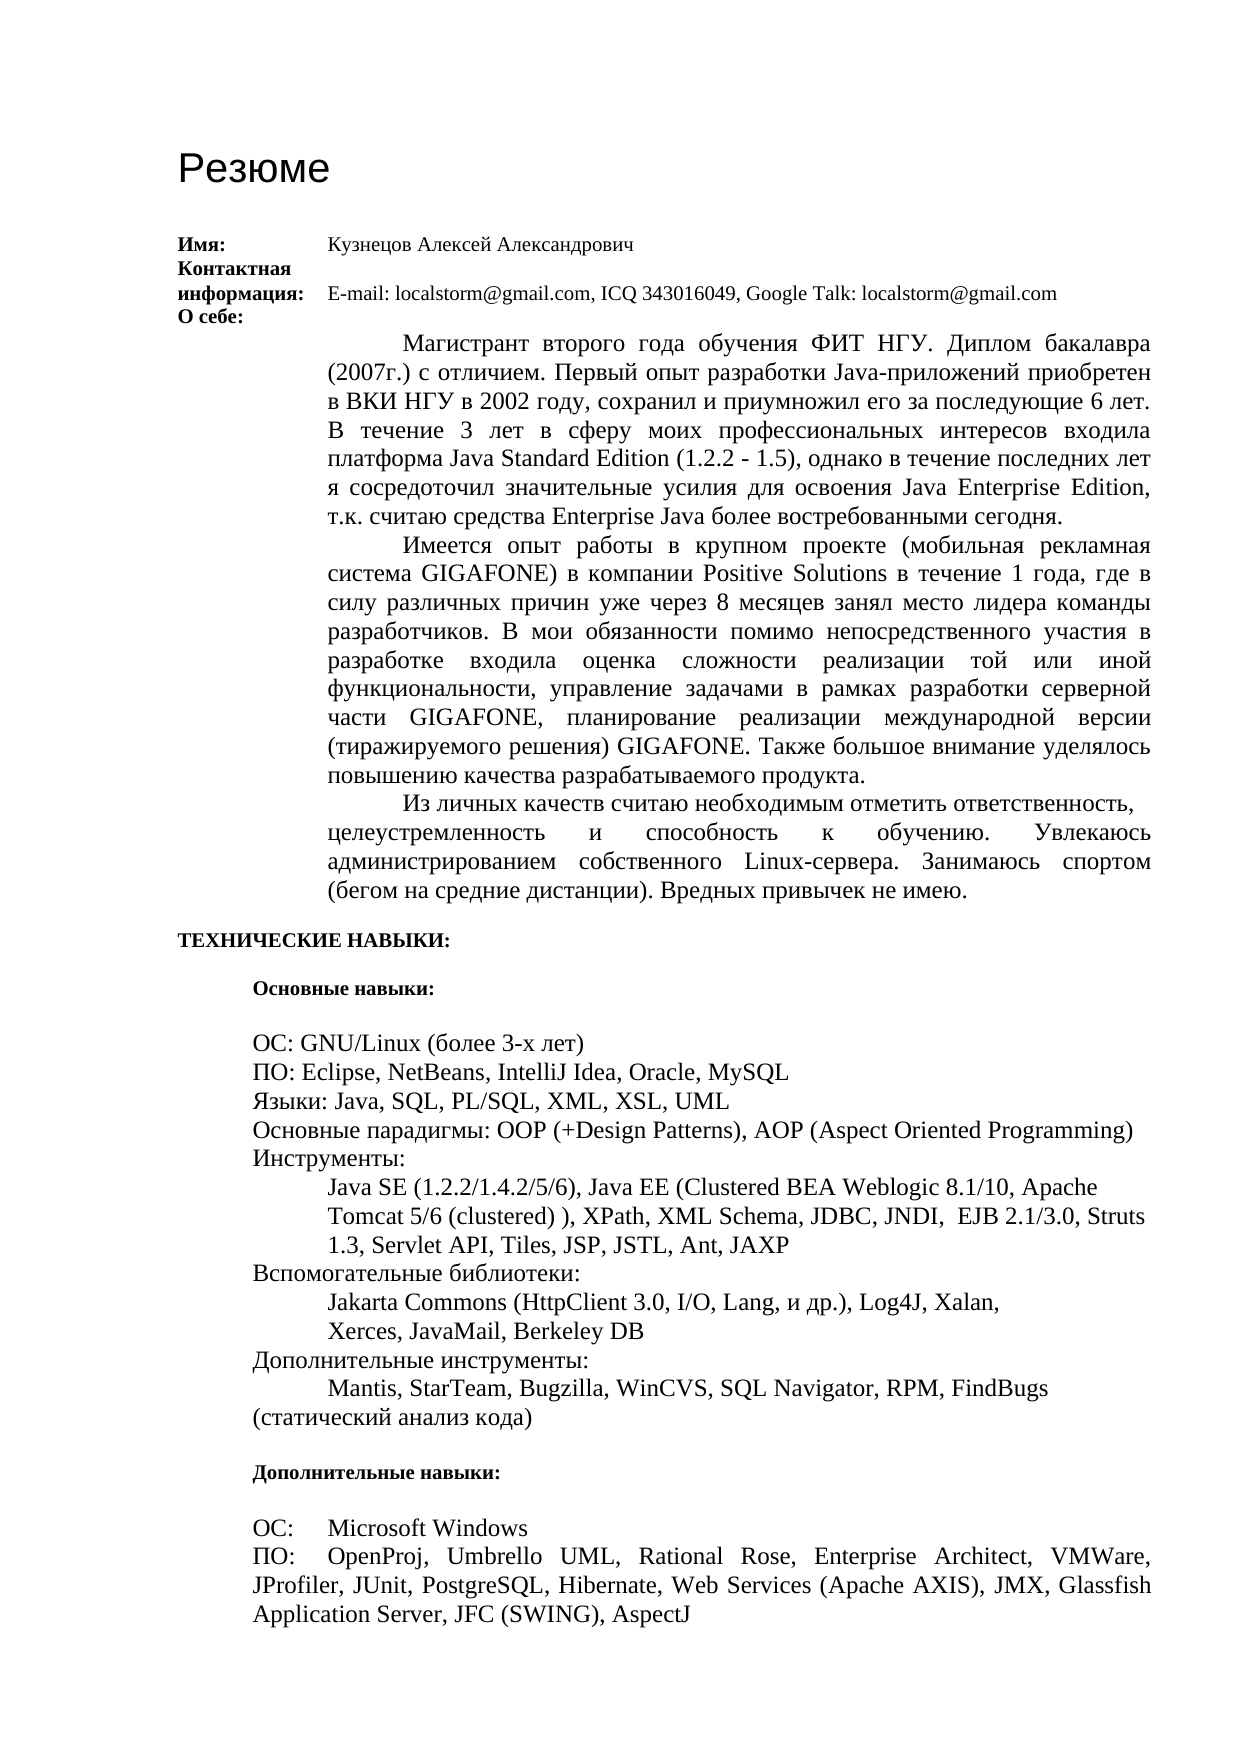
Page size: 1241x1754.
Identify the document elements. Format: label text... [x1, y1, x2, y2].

text Контактная [177, 256, 1152, 280]
text ТЕХНИЧЕСКИЕ НАВЫКИ: [177, 928, 1152, 952]
text ПО: Eclipse, NetBeans, IntelliJ Idea, Oracle, MySQL [177, 1057, 1152, 1086]
text Магистрант второго года обучения ФИТ НГУ. Диплом бакалавра (2007г.) с отличием. Первый опыт разработки Java-приложений приобретен в ВКИ НГУ в 2002 году, сохранил и приумножил его за последующие 6 лет. В течение 3 лет в сферу моих профессиональных интересов входила платформа Java Standard Edition (1.2.2 - 1.5), однако в течение последних лет я сосредоточил значительные усилия для освоения Java Enterprise Edition, т.к. считаю средства Enterprise Java более востребованными сегодня. [177, 328, 1152, 530]
text Основные навыки: [177, 976, 1152, 1000]
text Основные парадигмы: OOP (+Design Patterns), AOP (Aspect Oriented Programming) [177, 1115, 1152, 1143]
text Вспомогательные библиотеки: [177, 1258, 1152, 1287]
text ОС: GNU/Linux (более 3-х лет) [252, 1028, 1152, 1057]
text Дополнительные инструменты: [252, 1345, 1152, 1373]
text Дополнительные навыки: [252, 1460, 1152, 1484]
text О себе: [177, 304, 1152, 328]
text ПО: OpenProj, Umbrello UML, Rational Rose, Enterprise Architect, VMWare, JProfiler, JUnit, PostgreSQL, Hibernate, Web Services (Apache AXIS), JMX, Glassfish Application Server, JFC (SWING), AspectJ [252, 1541, 1152, 1628]
text Имя: Кузнецов Алексей Александрович [177, 232, 1152, 256]
title Резюме [177, 143, 1152, 191]
text Jakarta Commons (HttpClient 3.0, I/O, Lang, и др.), Log4J, Xalan, [177, 1287, 1152, 1316]
text Имеется опыт работы в крупном проекте (мобильная рекламная система GIGAFONE) в компании Positive Solutions в течение 1 года, где в силу различных причин уже через 8 месяцев занял место лидера команды разработчиков. В мои обязанности помимо непосредственного участия в разработке входила оценка сложности реализации той или иной функциональности, управление задачами в рамках разработки серверной части GIGAFONE, планирование реализации международной версии (тиражируемого решения) GIGAFONE. Также большое внимание уделялось повышению качества разрабатываемого продукта. [177, 530, 1152, 788]
text Инструменты: [177, 1143, 1152, 1172]
text ОС: Microsoft Windows [177, 1513, 1152, 1541]
text Языки: Java, SQL, PL/SQL, XML, XSL, UML [177, 1086, 1152, 1115]
text Из личных качеств считаю необходимым отметить ответственность, [177, 788, 1152, 817]
text Mantis, StarTeam, Bugzilla, WinCVS, SQL Navigator, RPM, FindBugs (статический анализ кода) [252, 1373, 1152, 1431]
text Java SE (1.2.2/1.4.2/5/6), Java EE (Clustered BEA Weblogic 8.1/10, Apache Tomcat 5/6 (clustered) ), XPath, XML Schema, JDBC, JNDI, EJB 2.1/3.0, Struts 1.3, Servlet API, Tiles, JSP, JSTL, Ant, JAXP [327, 1172, 1152, 1258]
text Xerces, JavaMail, Berkeley DB [177, 1316, 1152, 1345]
text целеустремленность и способность к обучению. Увлекаюсь администрированием собственного Linux-сервера. Занимаюсь спортом (бегом на средние дистанции). Вредных привычек не имею. [327, 817, 1152, 903]
text информация: E-mail: localstorm@gmail.com, ICQ 343016049, Google Talk: localstorm@gmail.com [177, 280, 1152, 304]
